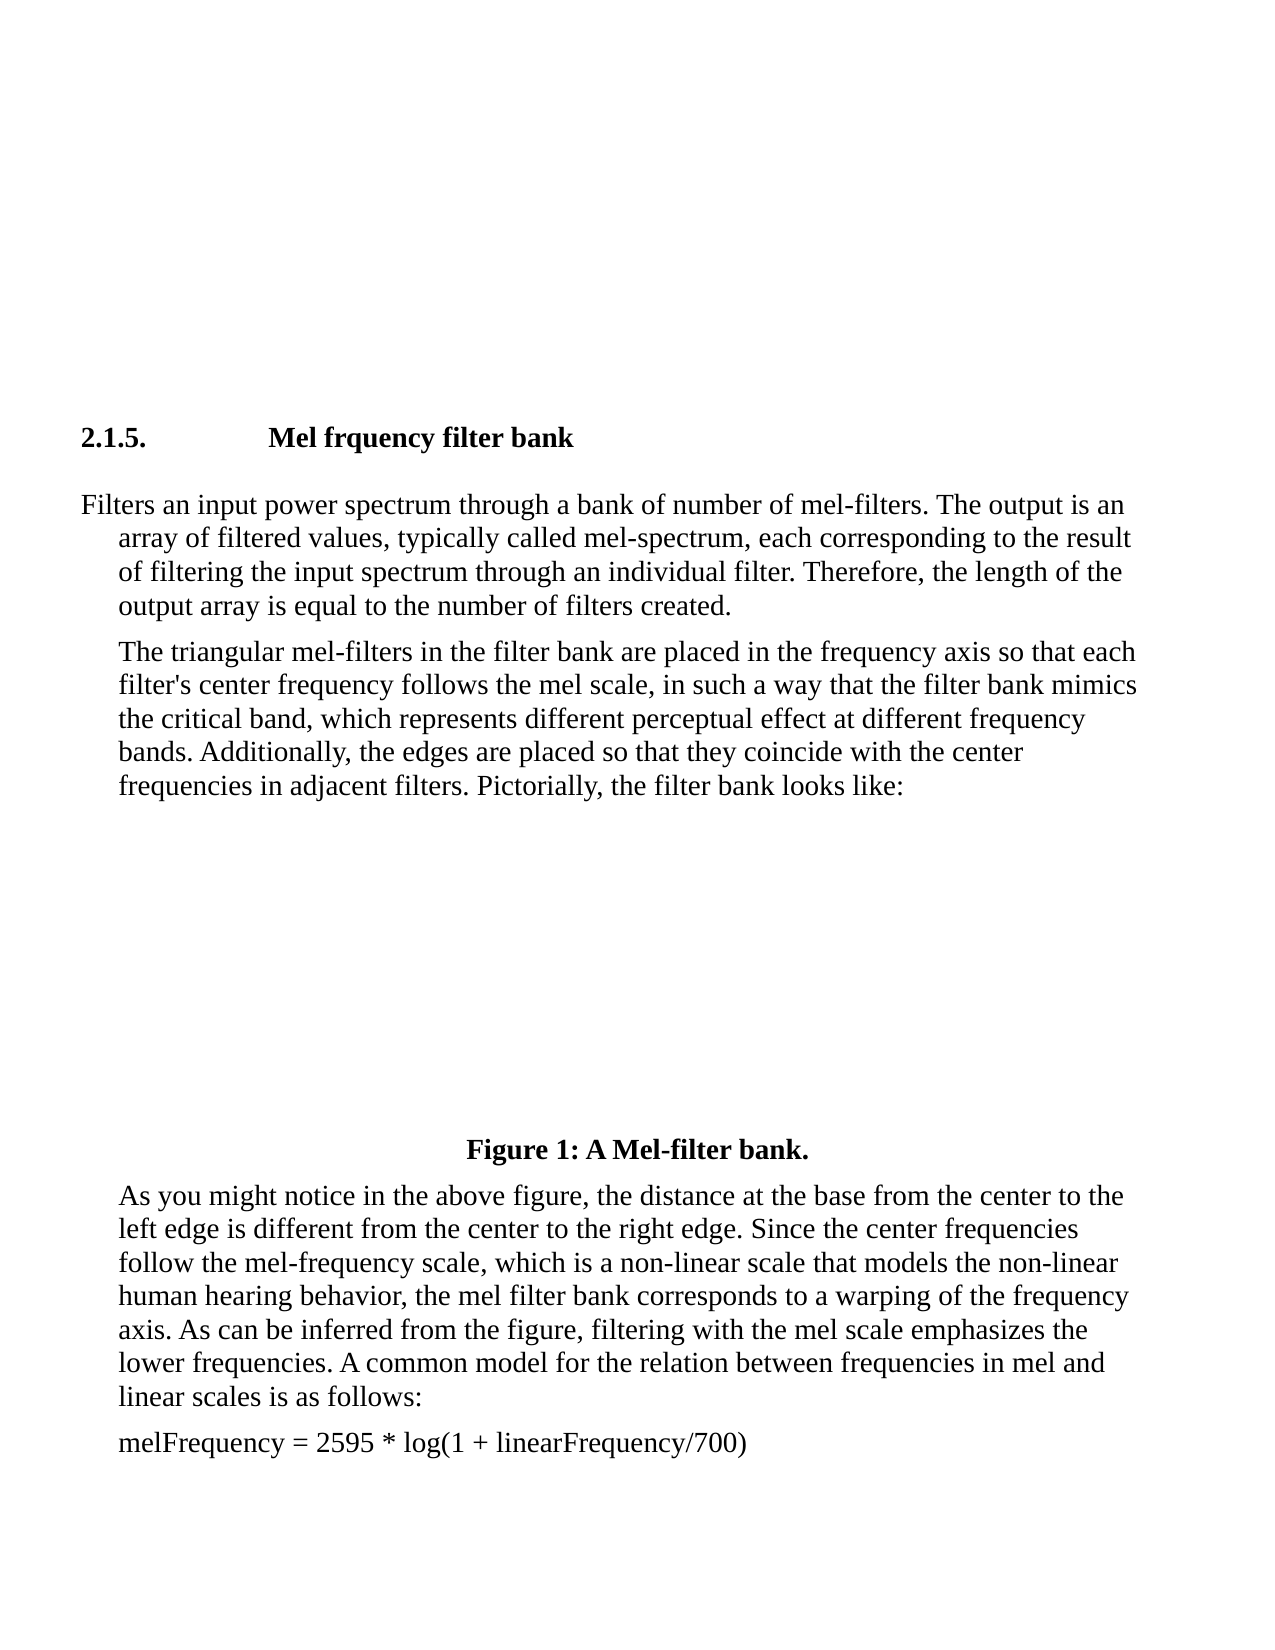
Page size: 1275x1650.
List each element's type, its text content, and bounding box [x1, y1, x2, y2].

text The triangular mel-filters in the filter bank are placed in the frequency axis so that each filter's center frequency follows the mel scale, in such a way that the filter bank mimics the critical band, which represents different perceptual effect at different frequency bands. Additionally, the edges are placed so that they coincide with the center frequencies in adjacent filters. Pictorially, the filter bank looks like: [118, 634, 1157, 801]
text Filters an input power spectrum through a bank of number of mel-filters. The output is an array of filtered values, typically called mel-spectrum, each corresponding to the result of filtering the input spectrum through an individual filter. Therefore, the length of the output array is equal to the number of filters created. [81, 487, 1157, 621]
text As you might notice in the above figure, the distance at the base from the center to the left edge is different from the center to the right edge. Since the center frequencies follow the mel-frequency scale, which is a non-linear scale that models the non-linear human hearing behavior, the mel filter bank corresponds to a warping of the frequency axis. As can be inferred from the figure, filtering with the mel scale emphasizes the lower frequencies. A common model for the relation between frequencies in mel and linear scales is as follows: [118, 1178, 1157, 1413]
text melFrequency = 2595 * log(1 + linearFrequency/700) [118, 1425, 1157, 1459]
text Figure 1: A Mel-filter bank. [118, 1132, 1157, 1165]
list Mel frquency filter bank [81, 420, 1157, 453]
